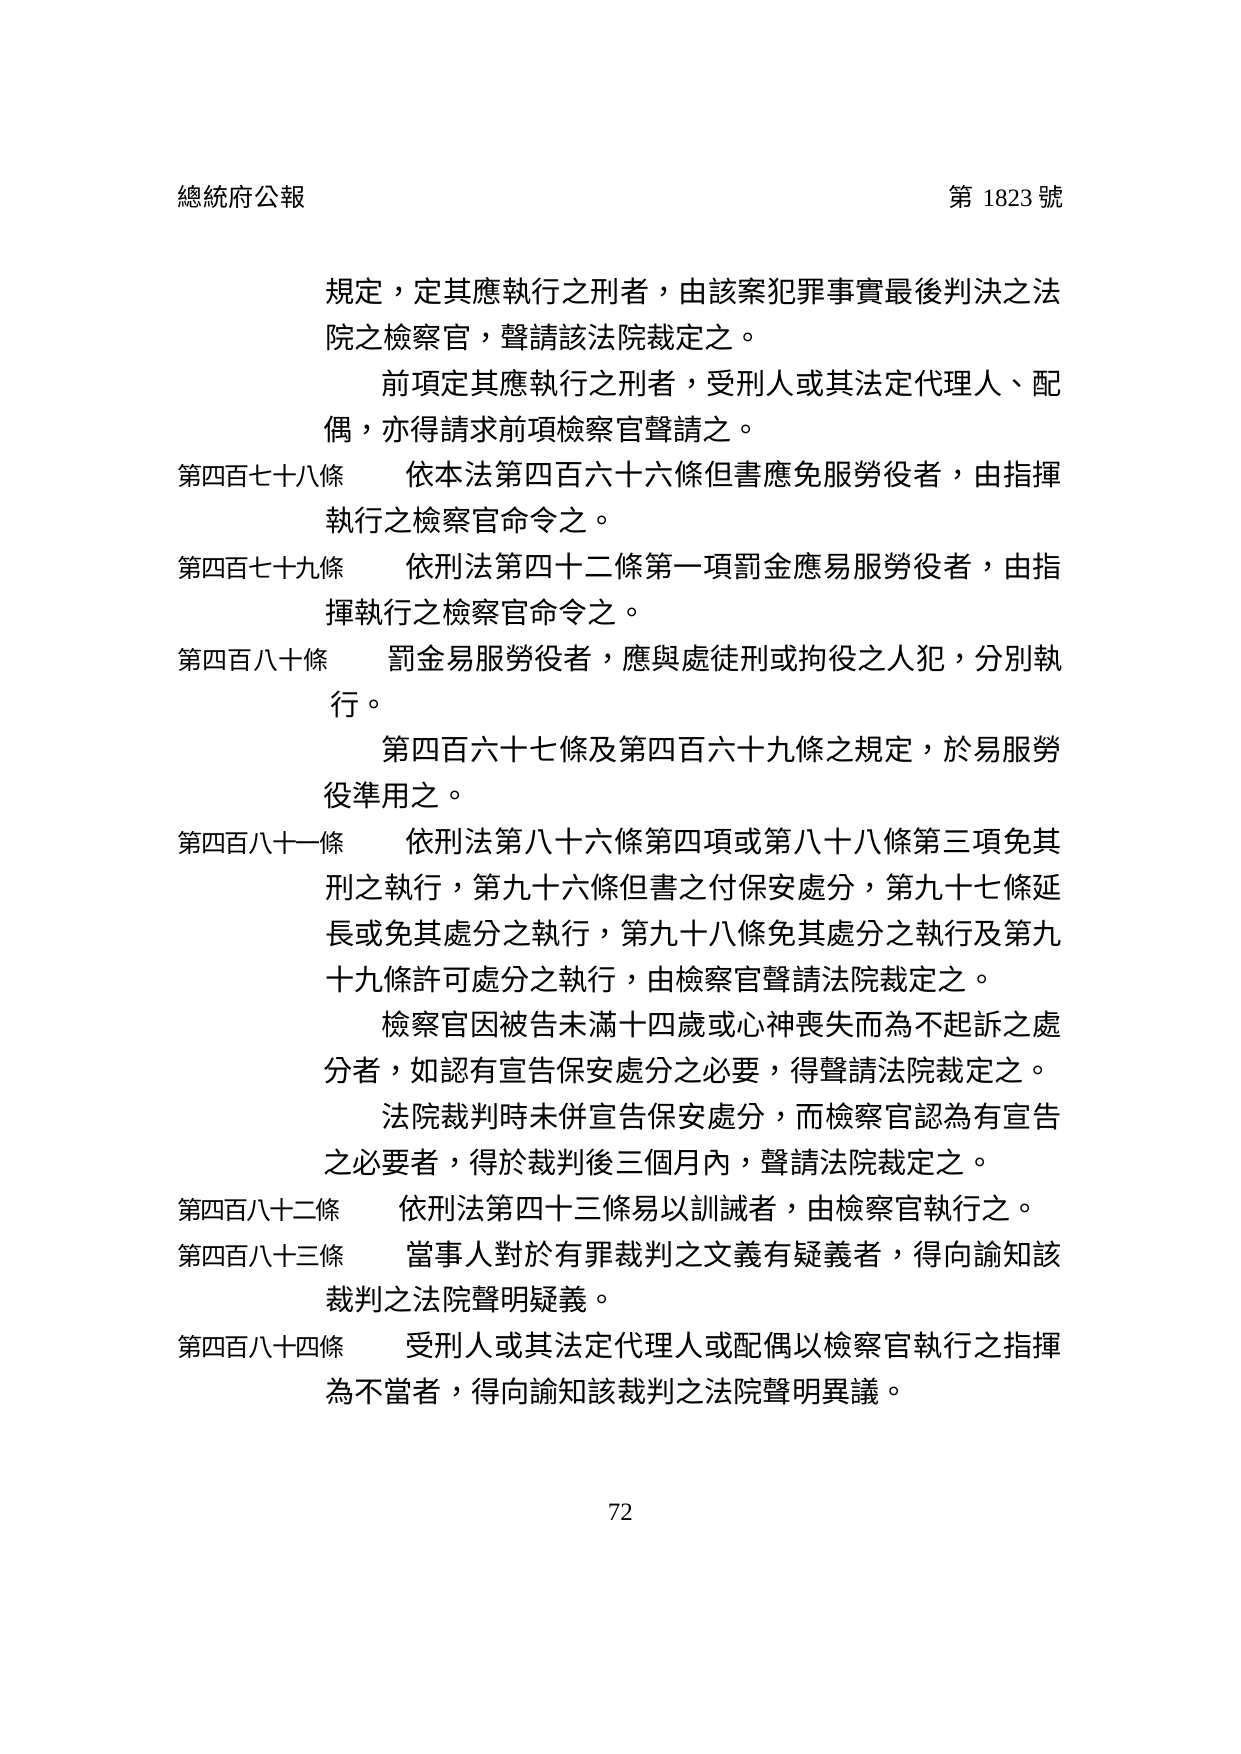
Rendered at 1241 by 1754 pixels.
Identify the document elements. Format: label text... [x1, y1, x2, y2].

text 前項定其應執行之刑者，受刑人或其法定代理人、配偶，亦得請求前項檢察官聲請之。 [323, 357, 1063, 449]
text 第四百八十條 罰金易服勞役者，應與處徒刑或拘役之人犯，分別執行。 [177, 632, 1063, 724]
text 第四百七十八條 依本法第四百六十六條但書應免服勞役者，由指揮執行之檢察官命令之。 [177, 449, 1063, 541]
text 第四百八十一條 依刑法第八十六條第四項或第八十八條第三項免其刑之執行，第九十六條但書之付保安處分，第九十七條延長或免其處分之執行，第九十八條免其處分之執行及第九十九條許可處分之執行，由檢察官聲請法院裁定之。 [177, 816, 1063, 999]
text 第四百七十九條 依刑法第四十二條第一項罰金應易服勞役者，由指揮執行之檢察官命令之。 [177, 541, 1063, 632]
text 檢察官因被告未滿十四歲或心神喪失而為不起訴之處分者，如認有宣告保安處分之必要，得聲請法院裁定之。 [323, 999, 1063, 1091]
text 第四百八十二條 依刑法第四十三條易以訓誡者，由檢察官執行之。 [177, 1182, 1063, 1228]
text 第四百八十四條 受刑人或其法定代理人或配偶以檢察官執行之指揮為不當者，得向諭知該裁判之法院聲明異議。 [177, 1320, 1063, 1412]
text 規定，定其應執行之刑者，由該案犯罪事實最後判決之法院之檢察官，聲請該法院裁定之。 [177, 266, 1063, 357]
text 法院裁判時未併宣告保安處分，而檢察官認為有宣告之必要者，得於裁判後三個月內，聲請法院裁定之。 [323, 1091, 1063, 1182]
text 第四百六十七條及第四百六十九條之規定，於易服勞役準用之。 [323, 724, 1063, 816]
text 第四百八十三條 當事人對於有罪裁判之文義有疑義者，得向諭知該裁判之法院聲明疑義。 [177, 1228, 1063, 1320]
